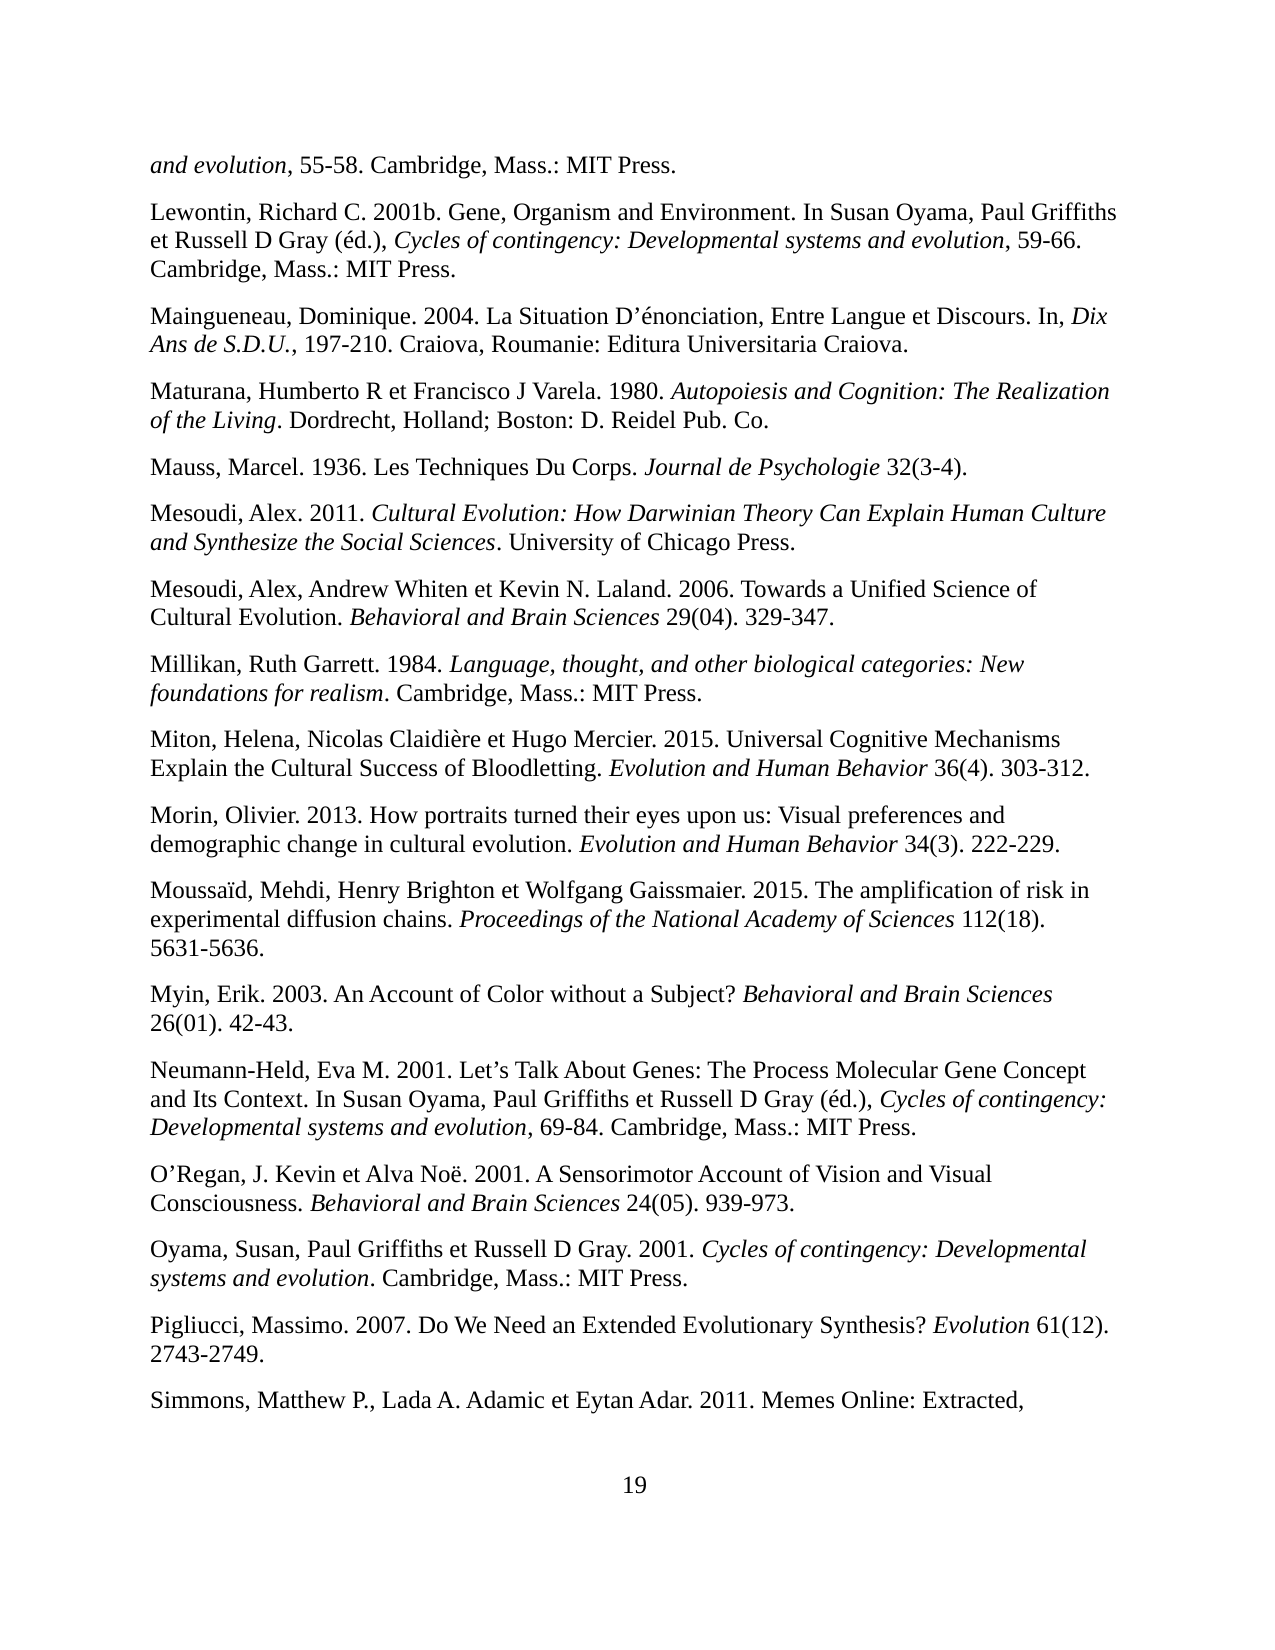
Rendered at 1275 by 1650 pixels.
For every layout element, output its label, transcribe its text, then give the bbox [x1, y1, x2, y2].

text Mesoudi, Alex, Andrew Whiten et Kevin N. Laland. 2006. Towards a Unified Science of Cultural Evolution. Behavioral and Brain Sciences 29(04). 329‑347. [150, 574, 1125, 631]
text Millikan, Ruth Garrett. 1984. Language, thought, and other biological categories: New foundations for realism. Cambridge, Mass.: MIT Press. [150, 649, 1125, 707]
text Lewontin, Richard C. 2001b. Gene, Organism and Environment. In Susan Oyama, Paul Griffiths et Russell D Gray (éd.), Cycles of contingency: Developmental systems and evolution, 59‑66. Cambridge, Mass.: MIT Press. [150, 197, 1125, 283]
text Miton, Helena, Nicolas Claidière et Hugo Mercier. 2015. Universal Cognitive Mechanisms Explain the Cultural Success of Bloodletting. Evolution and Human Behavior 36(4). 303‑312. [150, 724, 1125, 782]
text Oyama, Susan, Paul Griffiths et Russell D Gray. 2001. Cycles of contingency: Developmental systems and evolution. Cambridge, Mass.: MIT Press. [150, 1234, 1125, 1292]
text Moussaïd, Mehdi, Henry Brighton et Wolfgang Gaissmaier. 2015. The amplification of risk in experimental diffusion chains. Proceedings of the National Academy of Sciences 112(18). 5631‑5636. [150, 875, 1125, 962]
text Maturana, Humberto R et Francisco J Varela. 1980. Autopoiesis and Cognition: The Realization of the Living. Dordrecht, Holland; Boston: D. Reidel Pub. Co. [150, 376, 1125, 434]
text Myin, Erik. 2003. An Account of Color without a Subject? Behavioral and Brain Sciences 26(01). 42‑43. [150, 979, 1125, 1037]
text O’Regan, J. Kevin et Alva Noë. 2001. A Sensorimotor Account of Vision and Visual Consciousness. Behavioral and Brain Sciences 24(05). 939‑973. [150, 1159, 1125, 1217]
text Neumann-Held, Eva M. 2001. Let’s Talk About Genes: The Process Molecular Gene Concept and Its Context. In Susan Oyama, Paul Griffiths et Russell D Gray (éd.), Cycles of contingency: Developmental systems and evolution, 69‑84. Cambridge, Mass.: MIT Press. [150, 1055, 1125, 1141]
text and evolution, 55‑58. Cambridge, Mass.: MIT Press. [150, 150, 1125, 179]
text Simmons, Matthew P., Lada A. Adamic et Eytan Adar. 2011. Memes Online: Extracted, [150, 1385, 1125, 1414]
text Mauss, Marcel. 1936. Les Techniques Du Corps. Journal de Psychologie 32(3-4). [150, 452, 1125, 480]
text Morin, Olivier. 2013. How portraits turned their eyes upon us: Visual preferences and demographic change in cultural evolution. Evolution and Human Behavior 34(3). 222‑229. [150, 800, 1125, 857]
text Mesoudi, Alex. 2011. Cultural Evolution: How Darwinian Theory Can Explain Human Culture and Synthesize the Social Sciences. University of Chicago Press. [150, 498, 1125, 556]
text Pigliucci, Massimo. 2007. Do We Need an Extended Evolutionary Synthesis? Evolution 61(12). 2743‑2749. [150, 1310, 1125, 1367]
text Maingueneau, Dominique. 2004. La Situation D’énonciation, Entre Langue et Discours. In, Dix Ans de S.D.U., 197‑210. Craiova, Roumanie: Editura Universitaria Craiova. [150, 301, 1125, 358]
